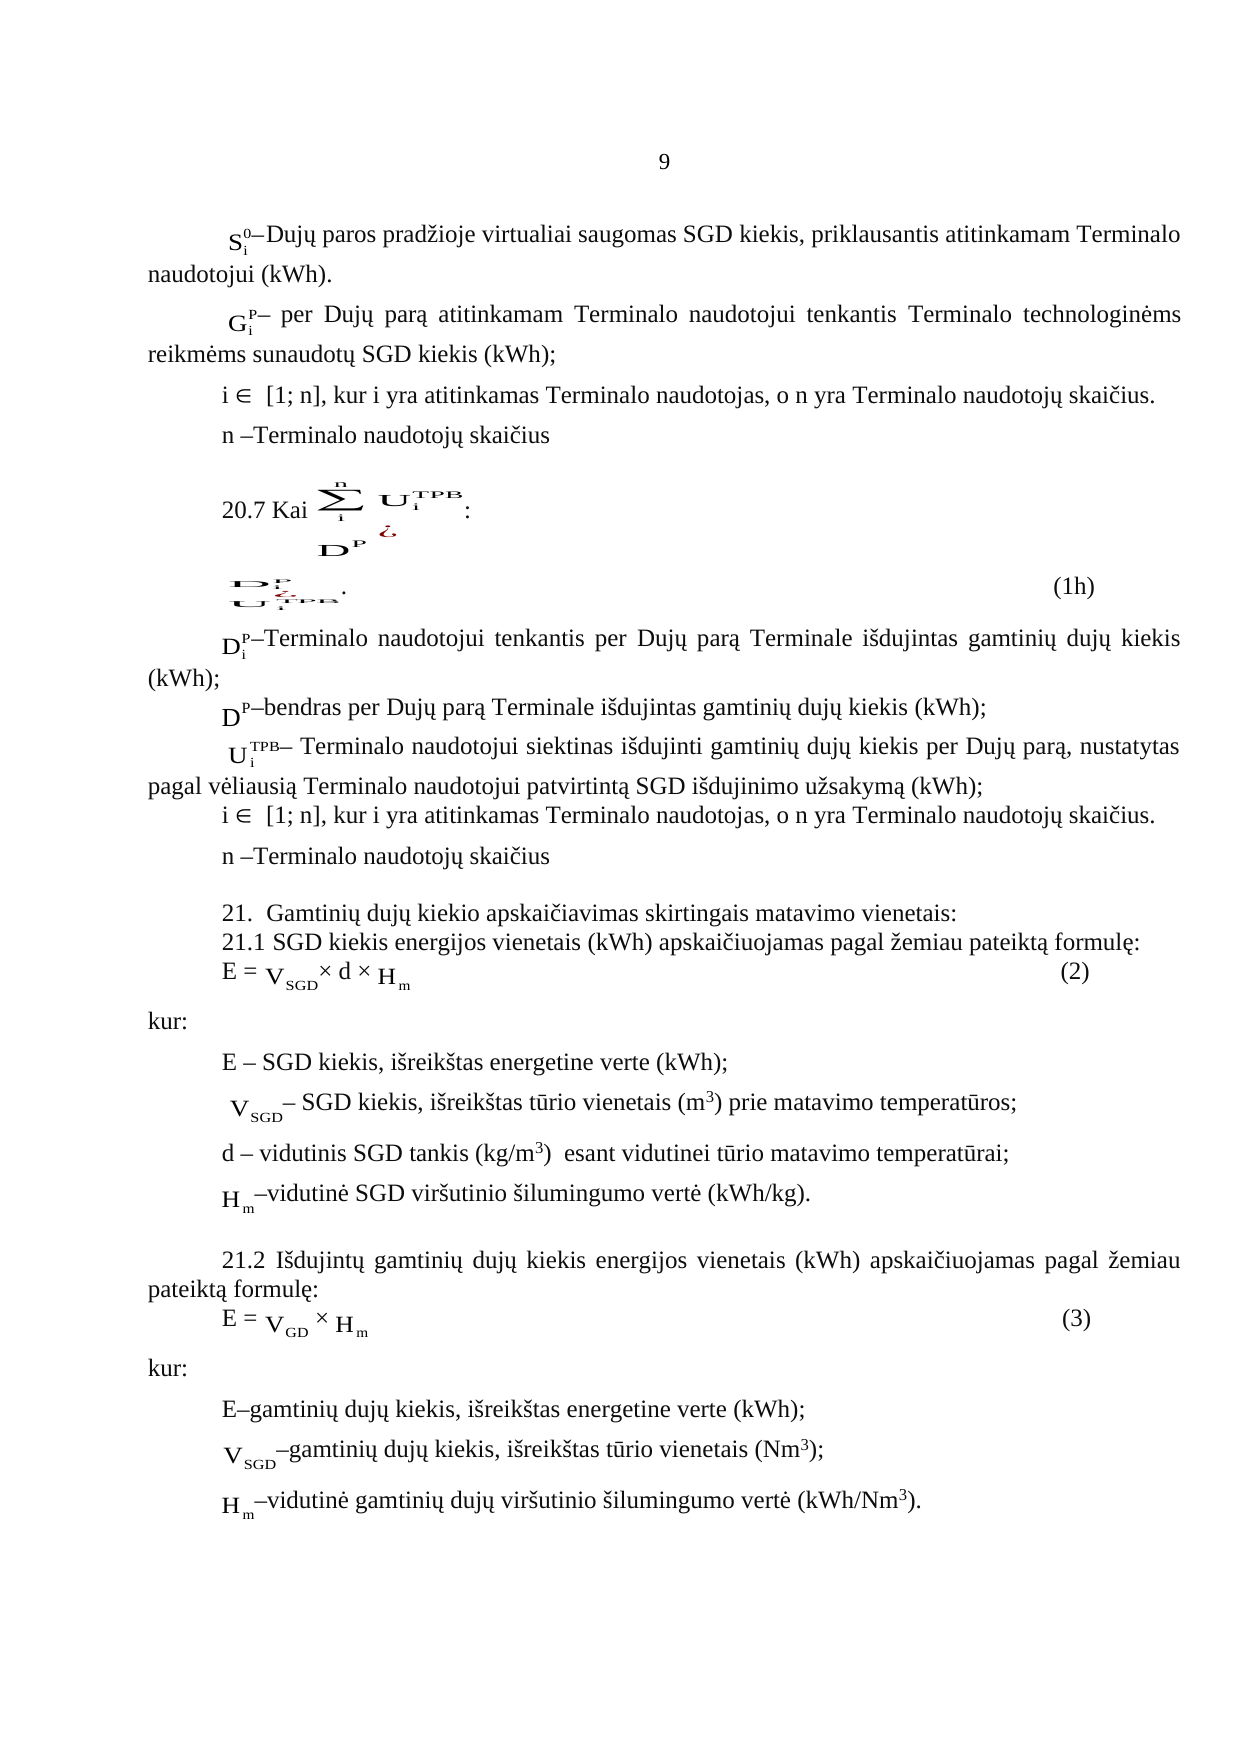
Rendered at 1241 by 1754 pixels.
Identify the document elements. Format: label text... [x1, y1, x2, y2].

text E = × (3) [148, 1303, 1181, 1341]
text i  [1; n], kur i yra atitinkamas Terminalo naudotojas, o n yra Terminalo naudotojų skaičius. [148, 380, 1181, 409]
text n –Terminalo naudotojų skaičius [148, 841, 1181, 869]
text –Terminalo naudotojui tenkantis per Dujų parą Terminale išdujintas gamtinių dujų kiekis (kWh); [148, 623, 1181, 692]
text kur: [148, 1353, 1181, 1382]
text 21.2 Išdujintų gamtinių dujų kiekis energijos vienetais (kWh) apskaičiuojamas pagal žemiau pateiktą formulę: [148, 1245, 1181, 1303]
text – Dujų paros pradžioje virtualiai saugomas SGD kiekis, priklausantis atitinkamam Terminalo naudotojui (kWh). [148, 219, 1181, 287]
text – SGD kiekis, išreikštas tūrio vienetais (m3) prie matavimo temperatūros; [148, 1087, 1181, 1126]
text E–gamtinių dujų kiekis, išreikštas energetine verte (kWh); [148, 1394, 1181, 1422]
text –vidutinė SGD viršutinio šilumingumo vertė (kWh/kg). [148, 1178, 1181, 1217]
text 21. Gamtinių dujų kiekio apskaičiavimas skirtingais matavimo vienetais: [148, 898, 1181, 927]
text E – SGD kiekis, išreikštas energetine verte (kWh); [148, 1047, 1181, 1075]
text –vidutinė gamtinių dujų viršutinio šilumingumo vertė (kWh/Nm3). [148, 1485, 1181, 1523]
text n –Terminalo naudotojų skaičius [148, 421, 1181, 449]
text 20.7 Kai : [148, 478, 1181, 559]
text kur: [148, 1006, 1181, 1035]
text –gamtinių dujų kiekis, išreikštas tūrio vienetais (Nm3); [148, 1434, 1181, 1473]
text E = × d × (2) [148, 956, 1181, 994]
text – per Dujų parą atitinkamam Terminalo naudotojui tenkantis Terminalo technologinėms reikmėms sunaudotų SGD kiekis (kWh); [148, 299, 1181, 368]
text – Terminalo naudotojui siektinas išdujinti gamtinių dujų kiekis per Dujų parą, nustatytas pagal vėliausią Terminalo naudotojui patvirtintą SGD išdujinimo užsakymą (kWh); [148, 731, 1181, 800]
text –bendras per Dujų parą Terminale išdujintas gamtinių dujų kiekis (kWh); [148, 692, 1181, 731]
text i  [1; n], kur i yra atitinkamas Terminalo naudotojas, o n yra Terminalo naudotojų skaičius. [148, 800, 1181, 829]
text d – vidutinis SGD tankis (kg/m3) esant vidutinei tūrio matavimo temperatūrai; [148, 1138, 1181, 1166]
text 21.1 SGD kiekis energijos vienetais (kWh) apskaičiuojamas pagal žemiau pateiktą formulę: [148, 927, 1181, 956]
text . (1h) [148, 571, 1181, 611]
